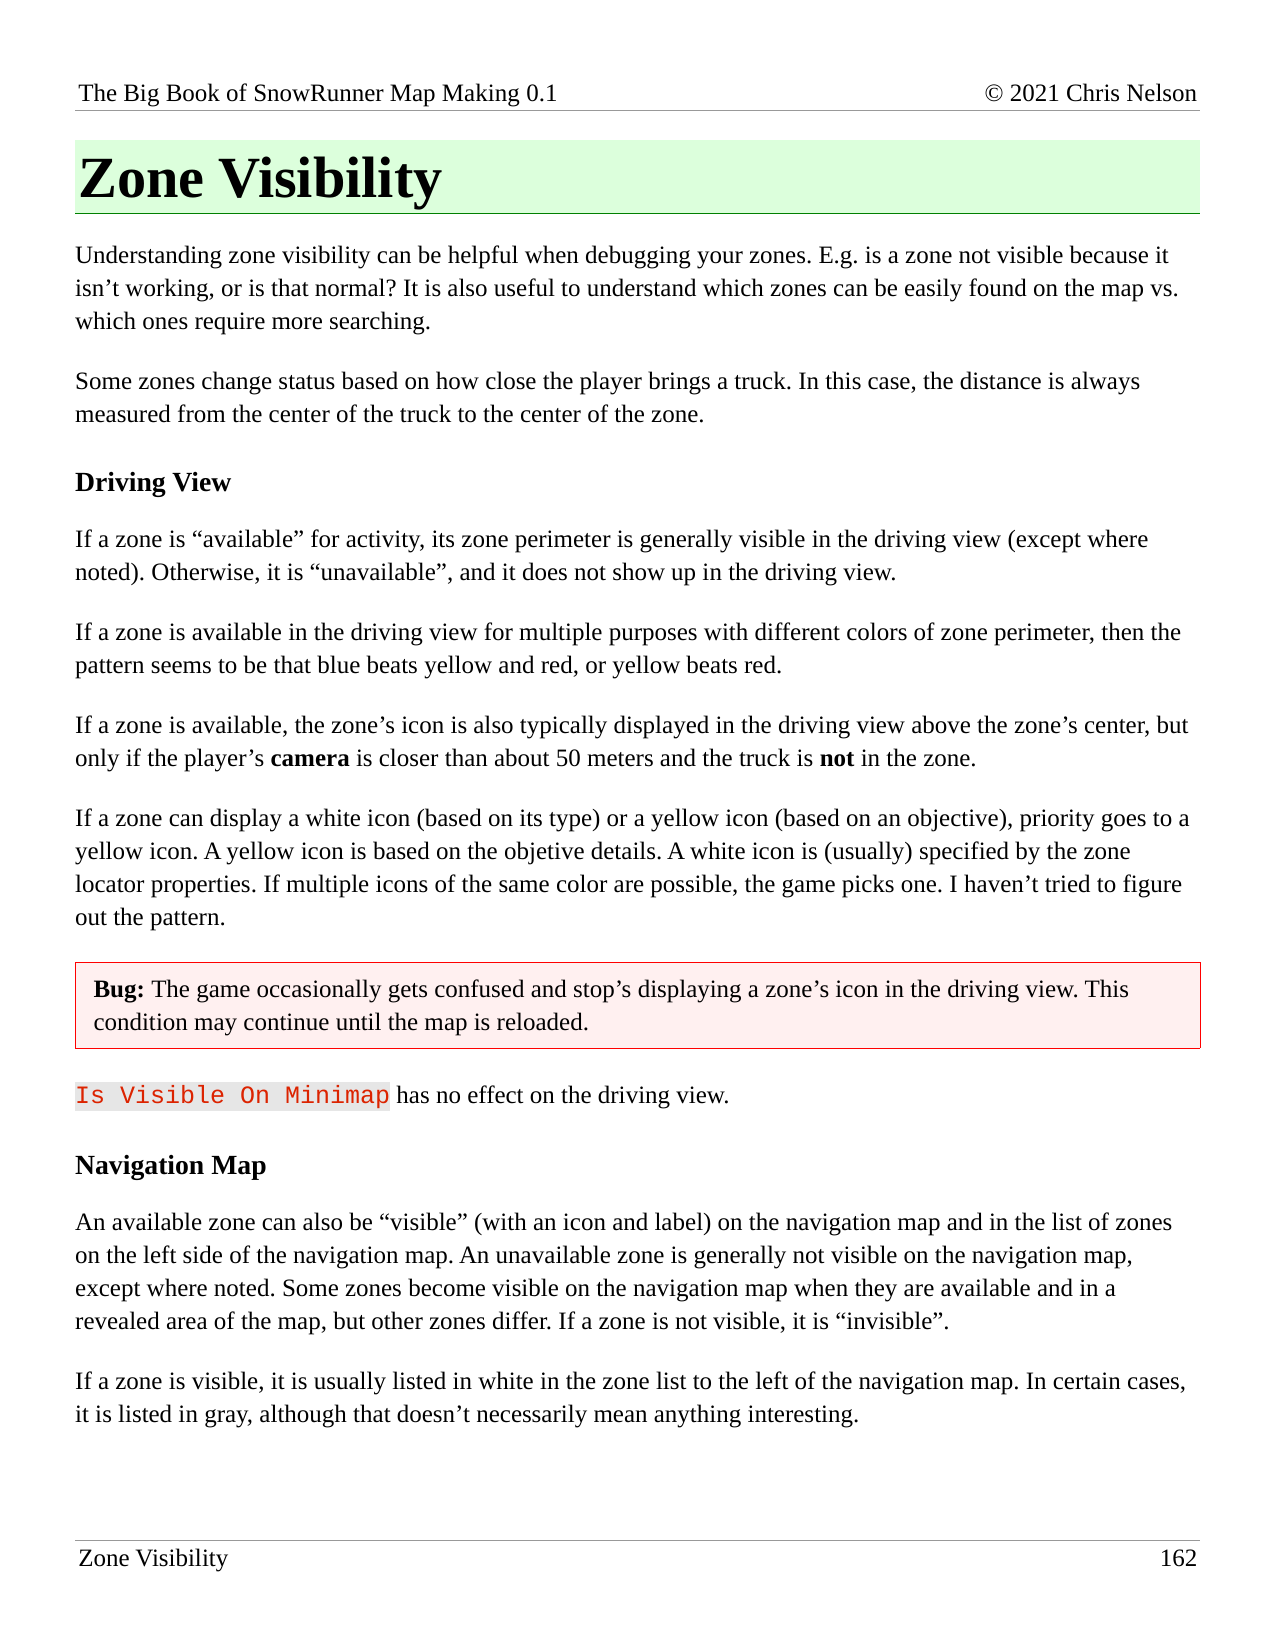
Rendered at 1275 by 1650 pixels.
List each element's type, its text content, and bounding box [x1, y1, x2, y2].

list The game occasionally gets confused and stop’s displaying a zone’s icon in the driving view. This condition may continue until the map is reloaded. [76, 963, 1200, 1048]
text If a zone is available, the zone’s icon is also typically displayed in the driving view above the zone’s center, but only if the player’s camera is closer than about 50 meters and the truck is not in the zone. [75, 710, 1200, 772]
subtitle Navigation Map [75, 1148, 1200, 1180]
subtitle Driving View [75, 465, 1200, 497]
text If a zone is visible, it is usually listed in white in the zone list to the left of the navigation map. In certain cases, it is listed in gray, although that doesn’t necessarily mean anything interesting. [75, 1366, 1200, 1428]
text Some zones change status based on how close the player brings a truck. In this case, the distance is always measured from the center of the truck to the center of the zone. [75, 366, 1200, 428]
text If a zone is “available” for activity, its zone perimeter is generally visible in the driving view (except where noted). Otherwise, it is “unavailable”, and it does not show up in the driving view. [75, 524, 1200, 586]
text If a zone can display a white icon (based on its type) or a yellow icon (based on an objective), priority goes to a yellow icon. A yellow icon is based on the objetive details. A white icon is (usually) specified by the zone locator properties. If multiple icons of the same color are possible, the game picks one. I haven’t tried to figure out the pattern. [75, 803, 1200, 931]
text Understanding zone visibility can be helpful when debugging your zones. E.g. is a zone not visible because it isn’t working, or is that normal? It is also useful to understand which zones can be easily found on the map vs. which ones require more searching. [75, 240, 1200, 335]
subtitle Zone Visibility [75, 140, 1200, 213]
text Is Visible On Minimap has no effect on the driving view. [75, 1080, 1200, 1111]
text If a zone is available in the driving view for multiple purposes with different colors of zone perimeter, then the pattern seems to be that blue beats yellow and red, or yellow beats red. [75, 617, 1200, 679]
text An available zone can also be “visible” (with an icon and label) on the navigation map and in the list of zones on the left side of the navigation map. An unavailable zone is generally not visible on the navigation map, except where noted. Some zones become visible on the navigation map when they are available and in a revealed area of the map, but other zones differ. If a zone is not visible, it is “invisible”. [75, 1207, 1200, 1335]
